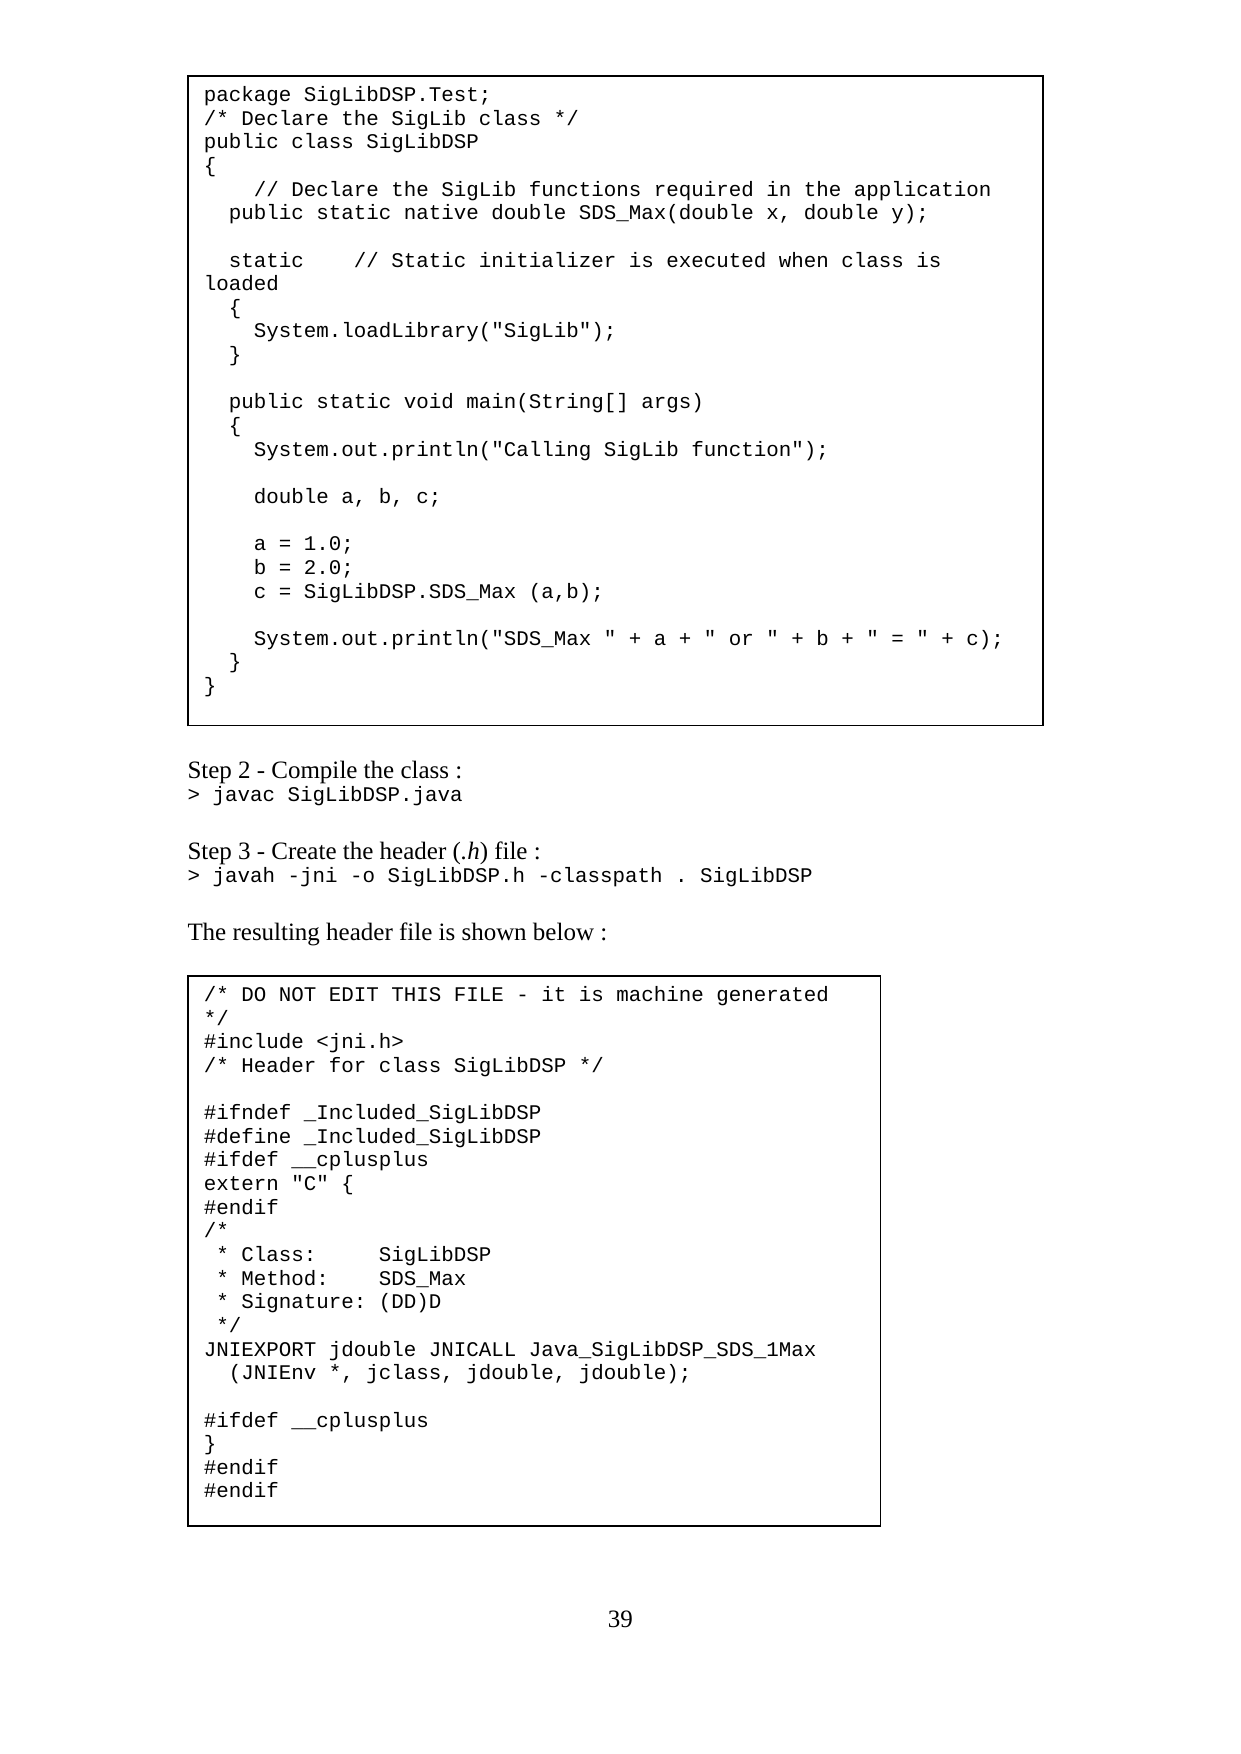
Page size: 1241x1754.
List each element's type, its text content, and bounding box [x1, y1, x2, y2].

text * Method: SDS_Max [204, 1268, 865, 1291]
text { [204, 155, 1027, 179]
text double a, b, c; [204, 486, 1027, 510]
text static // Static initializer is executed when class is loaded [204, 249, 1027, 297]
text #endif [204, 1481, 865, 1504]
text } [204, 344, 1027, 368]
text #ifdef __cplusplus [204, 1409, 865, 1433]
text #endif [204, 1197, 865, 1220]
text */ [204, 1315, 865, 1339]
text } [204, 1433, 865, 1457]
text // Declare the SigLib functions required in the application [204, 179, 1027, 202]
text { [204, 297, 1027, 321]
text /* DO NOT EDIT THIS FILE - it is machine generated */ [204, 984, 865, 1031]
text #include <jni.h> [204, 1031, 865, 1055]
text (JNIEnv *, jclass, jdouble, jdouble); [204, 1362, 865, 1386]
text Step 2 - Compile the class : [187, 755, 1053, 784]
text a = 1.0; [204, 533, 1027, 557]
text JNIEXPORT jdouble JNICALL Java_SigLibDSP_SDS_1Max [204, 1339, 865, 1362]
text * Class: SigLibDSP [204, 1244, 865, 1268]
text public static void main(String[] args) [204, 391, 1027, 415]
text System.loadLibrary("SigLib"); [204, 321, 1027, 344]
text public class SigLibDSP [204, 131, 1027, 155]
text #ifdef __cplusplus [204, 1149, 865, 1173]
text #define _Included_SigLibDSP [204, 1126, 865, 1149]
text c = SigLibDSP.SDS_Max (a,b); [204, 581, 1027, 604]
text #ifndef _Included_SigLibDSP [204, 1102, 865, 1126]
text #endif [204, 1457, 865, 1481]
text System.out.println("Calling SigLib function"); [204, 439, 1027, 462]
text * Signature: (DD)D [204, 1291, 865, 1315]
text /* Header for class SigLibDSP */ [204, 1055, 865, 1078]
text /* Declare the SigLib class */ [204, 108, 1027, 131]
text System.out.println("SDS_Max " + a + " or " + b + " = " + c); [204, 628, 1027, 652]
text Step 3 - Create the header (.h) file : [187, 836, 1053, 865]
text } [204, 675, 1027, 699]
text public static native double SDS_Max(double x, double y); [204, 202, 1027, 226]
text > javah -jni -o SigLibDSP.h -classpath . SigLibDSP [187, 865, 1053, 889]
text > javac SigLibDSP.java [187, 784, 1053, 807]
text package SigLibDSP.Test; [204, 84, 1027, 108]
text { [204, 415, 1027, 439]
text b = 2.0; [204, 557, 1027, 581]
text } [204, 652, 1027, 675]
text The resulting header file is shown below : [187, 917, 1053, 946]
text /* [204, 1220, 865, 1244]
text extern "C" { [204, 1173, 865, 1197]
